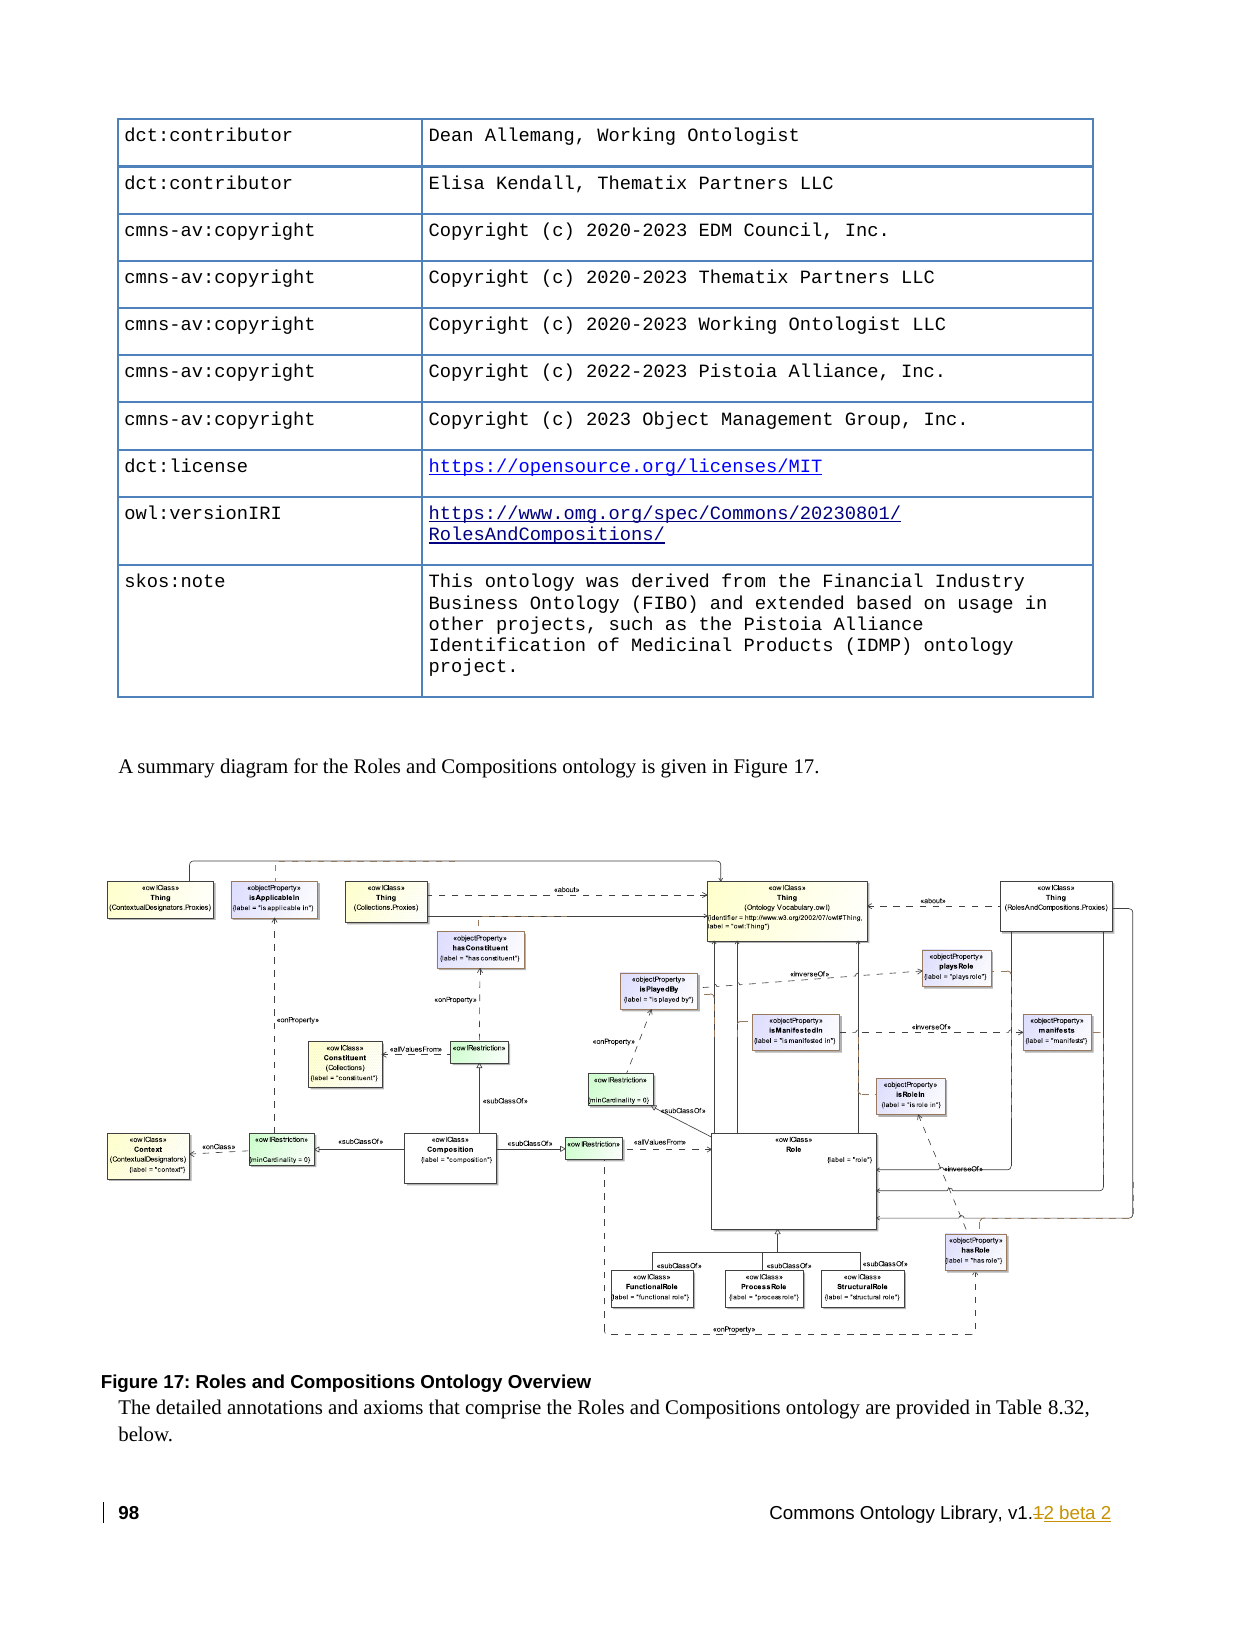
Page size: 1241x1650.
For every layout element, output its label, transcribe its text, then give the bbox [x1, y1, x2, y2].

text [101, 831, 1139, 854]
table_cell Dean Allemang, Working Ontologist [423, 120, 1092, 165]
table_cell Copyright (c) 2020-2023 EDM Council, Inc. [423, 215, 1092, 260]
table_cell Copyright (c) 2020-2023 Thematix Partners LLC [423, 262, 1092, 307]
table_cell dct:contributor [119, 168, 421, 212]
text A summary diagram for the Roles and Compositions ontology is given in Figure 17. [118, 754, 1122, 778]
table_cell dct:contributor [119, 120, 421, 165]
table_cell cmns-av:copyright [119, 262, 421, 307]
table_cell This ontology was derived from the Financial Industry Business Ontology (FIBO) and extended based on usage in other projects, such as the Pistoia Alliance Identification of Medicinal Products (IDMP) ontology project. [423, 566, 1092, 696]
table_cell dct:license [119, 451, 421, 496]
table_cell Copyright (c) 2022-2023 Pistoia Alliance, Inc. [423, 356, 1092, 401]
table_cell cmns-av:copyright [119, 309, 421, 354]
table_cell Elisa Kendall, Thematix Partners LLC [423, 168, 1092, 212]
table_cell cmns-av:copyright [119, 356, 421, 401]
table_cell owl:versionIRI [119, 498, 421, 564]
table_cell cmns-av:copyright [119, 215, 421, 260]
table_cell cmns-av:copyright [119, 403, 421, 448]
text Figure 17: Roles and Compositions Ontology Overview [101, 1342, 1139, 1393]
table_cell https://opensource.org/licenses/MIT [423, 451, 1092, 496]
table_cell skos:note [119, 566, 421, 696]
table_cell https://www.omg.org/spec/Commons/20230801/RolesAndCompositions/ [423, 498, 1092, 564]
table_cell Copyright (c) 2023 Object Management Group, Inc. [423, 403, 1092, 448]
text The detailed annotations and axioms that comprise the Roles and Compositions ontology are provided in Table 8.32, below. [118, 1393, 1122, 1446]
table_cell Copyright (c) 2020-2023 Working Ontologist LLC [423, 309, 1092, 354]
